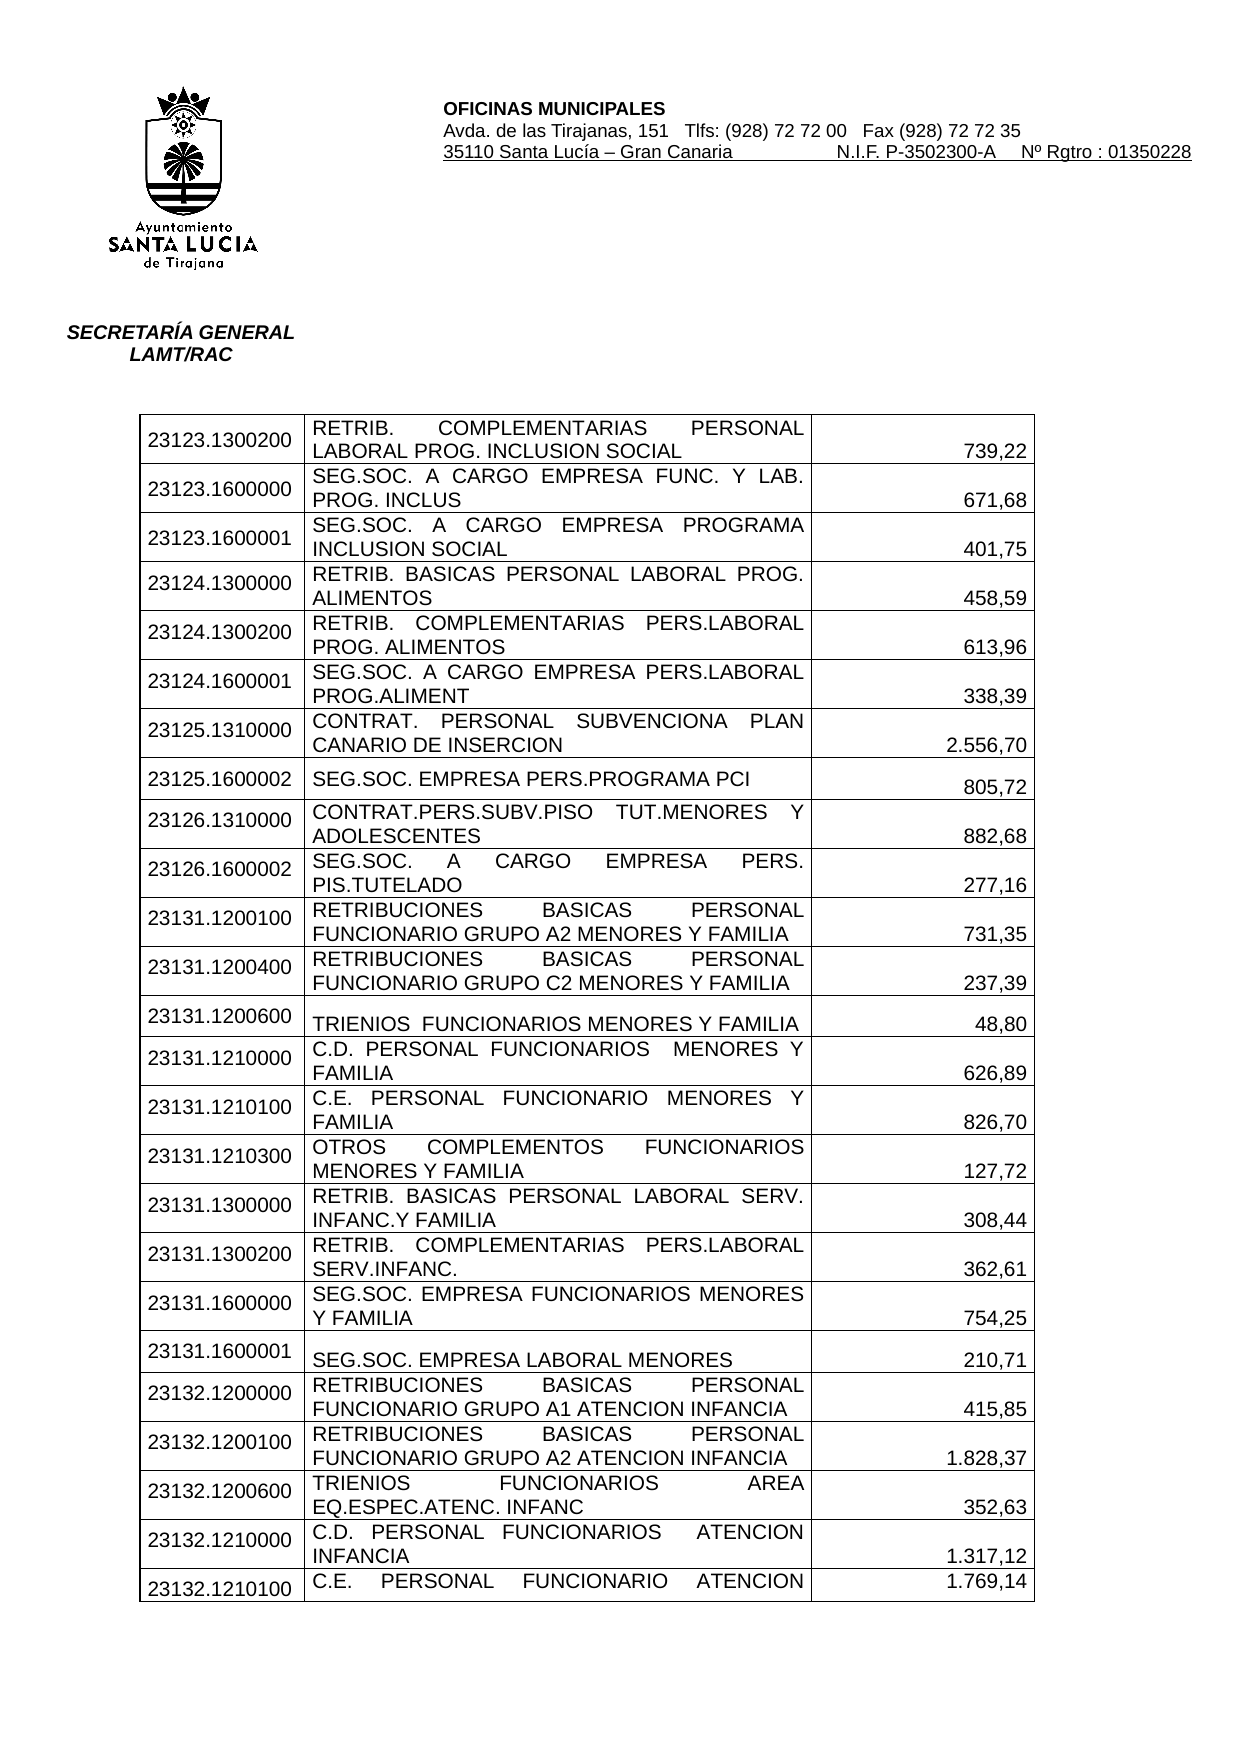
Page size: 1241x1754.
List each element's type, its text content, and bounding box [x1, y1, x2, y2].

table_cell 23123.1300200 [141, 415, 304, 463]
table_cell 338,39 [812, 660, 1034, 708]
table_cell 277,16 [812, 849, 1034, 897]
table_cell 754,25 [812, 1282, 1034, 1330]
table_cell RETRIB. BASICAS PERSONAL LABORAL SERV. INFANC.Y FAMILIA [305, 1184, 811, 1232]
table_cell 23131.1300000 [141, 1184, 304, 1232]
table_cell RETRIBUCIONES BASICAS PERSONAL FUNCIONARIO GRUPO A1 ATENCION INFANCIA [305, 1373, 811, 1421]
table_cell C.D. PERSONAL FUNCIONARIOS MENORES Y FAMILIA [305, 1037, 811, 1085]
table_cell RETRIB. BASICAS PERSONAL LABORAL PROG. ALIMENTOS [305, 562, 811, 610]
table_cell 23124.1600001 [141, 660, 304, 708]
table_cell 23124.1300200 [141, 611, 304, 659]
table_cell 23131.1200100 [141, 898, 304, 946]
table_cell 415,85 [812, 1373, 1034, 1421]
table_cell SEG.SOC. EMPRESA FUNCIONARIOS MENORES Y FAMILIA [305, 1282, 811, 1330]
table_cell 210,71 [812, 1331, 1034, 1372]
table_cell OTROS COMPLEMENTOS FUNCIONARIOS MENORES Y FAMILIA [305, 1135, 811, 1183]
table_cell RETRIBUCIONES BASICAS PERSONAL FUNCIONARIO GRUPO A2 ATENCION INFANCIA [305, 1422, 811, 1469]
table_cell 401,75 [812, 513, 1034, 561]
table_cell 23131.1600000 [141, 1282, 304, 1330]
table_cell 1.317,12 [812, 1520, 1034, 1567]
table_cell 23123.1600000 [141, 464, 304, 512]
table_cell SEG.SOC. A CARGO EMPRESA PERS. PIS.TUTELADO [305, 849, 811, 897]
table_cell RETRIB. COMPLEMENTARIAS PERS.LABORAL PROG. ALIMENTOS [305, 611, 811, 659]
table_cell SEG.SOC. A CARGO EMPRESA PERS.LABORAL PROG.ALIMENT [305, 660, 811, 708]
table_cell 352,63 [812, 1471, 1034, 1518]
table_cell 882,68 [812, 800, 1034, 848]
table_cell SEG.SOC. A CARGO EMPRESA FUNC. Y LAB. PROG. INCLUS [305, 464, 811, 512]
table_cell 739,22 [812, 415, 1034, 463]
table_cell 23131.1210000 [141, 1037, 304, 1085]
table_cell CONTRAT.PERS.SUBV.PISO TUT.MENORES Y ADOLESCENTES [305, 800, 811, 848]
table_cell 48,80 [812, 996, 1034, 1036]
table_cell C.D. PERSONAL FUNCIONARIOS ATENCION INFANCIA [305, 1520, 811, 1567]
table_cell 23126.1600002 [141, 849, 304, 897]
table_cell RETRIBUCIONES BASICAS PERSONAL FUNCIONARIO GRUPO A2 MENORES Y FAMILIA [305, 898, 811, 946]
table_cell 23132.1200000 [141, 1373, 304, 1421]
table_cell 23126.1310000 [141, 800, 304, 848]
table_cell TRIENIOS FUNCIONARIOS AREA EQ.ESPEC.ATENC. INFANC [305, 1471, 811, 1518]
table_cell 1.769,14 [812, 1569, 1034, 1601]
table_cell 362,61 [812, 1233, 1034, 1281]
table_cell SEG.SOC. EMPRESA LABORAL MENORES [305, 1331, 811, 1372]
table_cell 23124.1300000 [141, 562, 304, 610]
table_cell 1.828,37 [812, 1422, 1034, 1469]
table_cell 826,70 [812, 1086, 1034, 1134]
table_cell 731,35 [812, 898, 1034, 946]
table_cell C.E. PERSONAL FUNCIONARIO MENORES Y FAMILIA [305, 1086, 811, 1134]
table_cell 23123.1600001 [141, 513, 304, 561]
table_cell 237,39 [812, 947, 1034, 994]
table_cell C.E. PERSONAL FUNCIONARIO ATENCION [305, 1569, 811, 1601]
table_cell CONTRAT. PERSONAL SUBVENCIONA PLAN CANARIO DE INSERCION [305, 709, 811, 757]
table_cell 23125.1600002 [141, 758, 304, 799]
table_cell SEG.SOC. A CARGO EMPRESA PROGRAMA INCLUSION SOCIAL [305, 513, 811, 561]
table_cell 626,89 [812, 1037, 1034, 1085]
table_cell 671,68 [812, 464, 1034, 512]
table_cell 308,44 [812, 1184, 1034, 1232]
table_cell 127,72 [812, 1135, 1034, 1183]
table_cell 23132.1210000 [141, 1520, 304, 1567]
table_cell 23125.1310000 [141, 709, 304, 757]
table_cell 805,72 [812, 758, 1034, 799]
table_cell RETRIB. COMPLEMENTARIAS PERS.LABORAL SERV.INFANC. [305, 1233, 811, 1281]
table_cell 458,59 [812, 562, 1034, 610]
table_cell 23132.1210100 [141, 1569, 304, 1601]
table_cell 2.556,70 [812, 709, 1034, 757]
table_cell 23131.1210100 [141, 1086, 304, 1134]
table_cell 23131.1210300 [141, 1135, 304, 1183]
table_cell 23131.1600001 [141, 1331, 304, 1372]
table_cell 613,96 [812, 611, 1034, 659]
table_cell 23131.1200400 [141, 947, 304, 994]
table_cell SEG.SOC. EMPRESA PERS.PROGRAMA PCI [305, 758, 811, 799]
picture [80, 56, 286, 296]
table_cell 23132.1200100 [141, 1422, 304, 1469]
table_cell 23131.1200600 [141, 996, 304, 1036]
table_cell RETRIBUCIONES BASICAS PERSONAL FUNCIONARIO GRUPO C2 MENORES Y FAMILIA [305, 947, 811, 994]
table_cell TRIENIOS FUNCIONARIOS MENORES Y FAMILIA [305, 996, 811, 1036]
table_cell 23131.1300200 [141, 1233, 304, 1281]
table_cell 23132.1200600 [141, 1471, 304, 1518]
table_cell RETRIB. COMPLEMENTARIAS PERSONAL LABORAL PROG. INCLUSION SOCIAL [305, 415, 811, 463]
